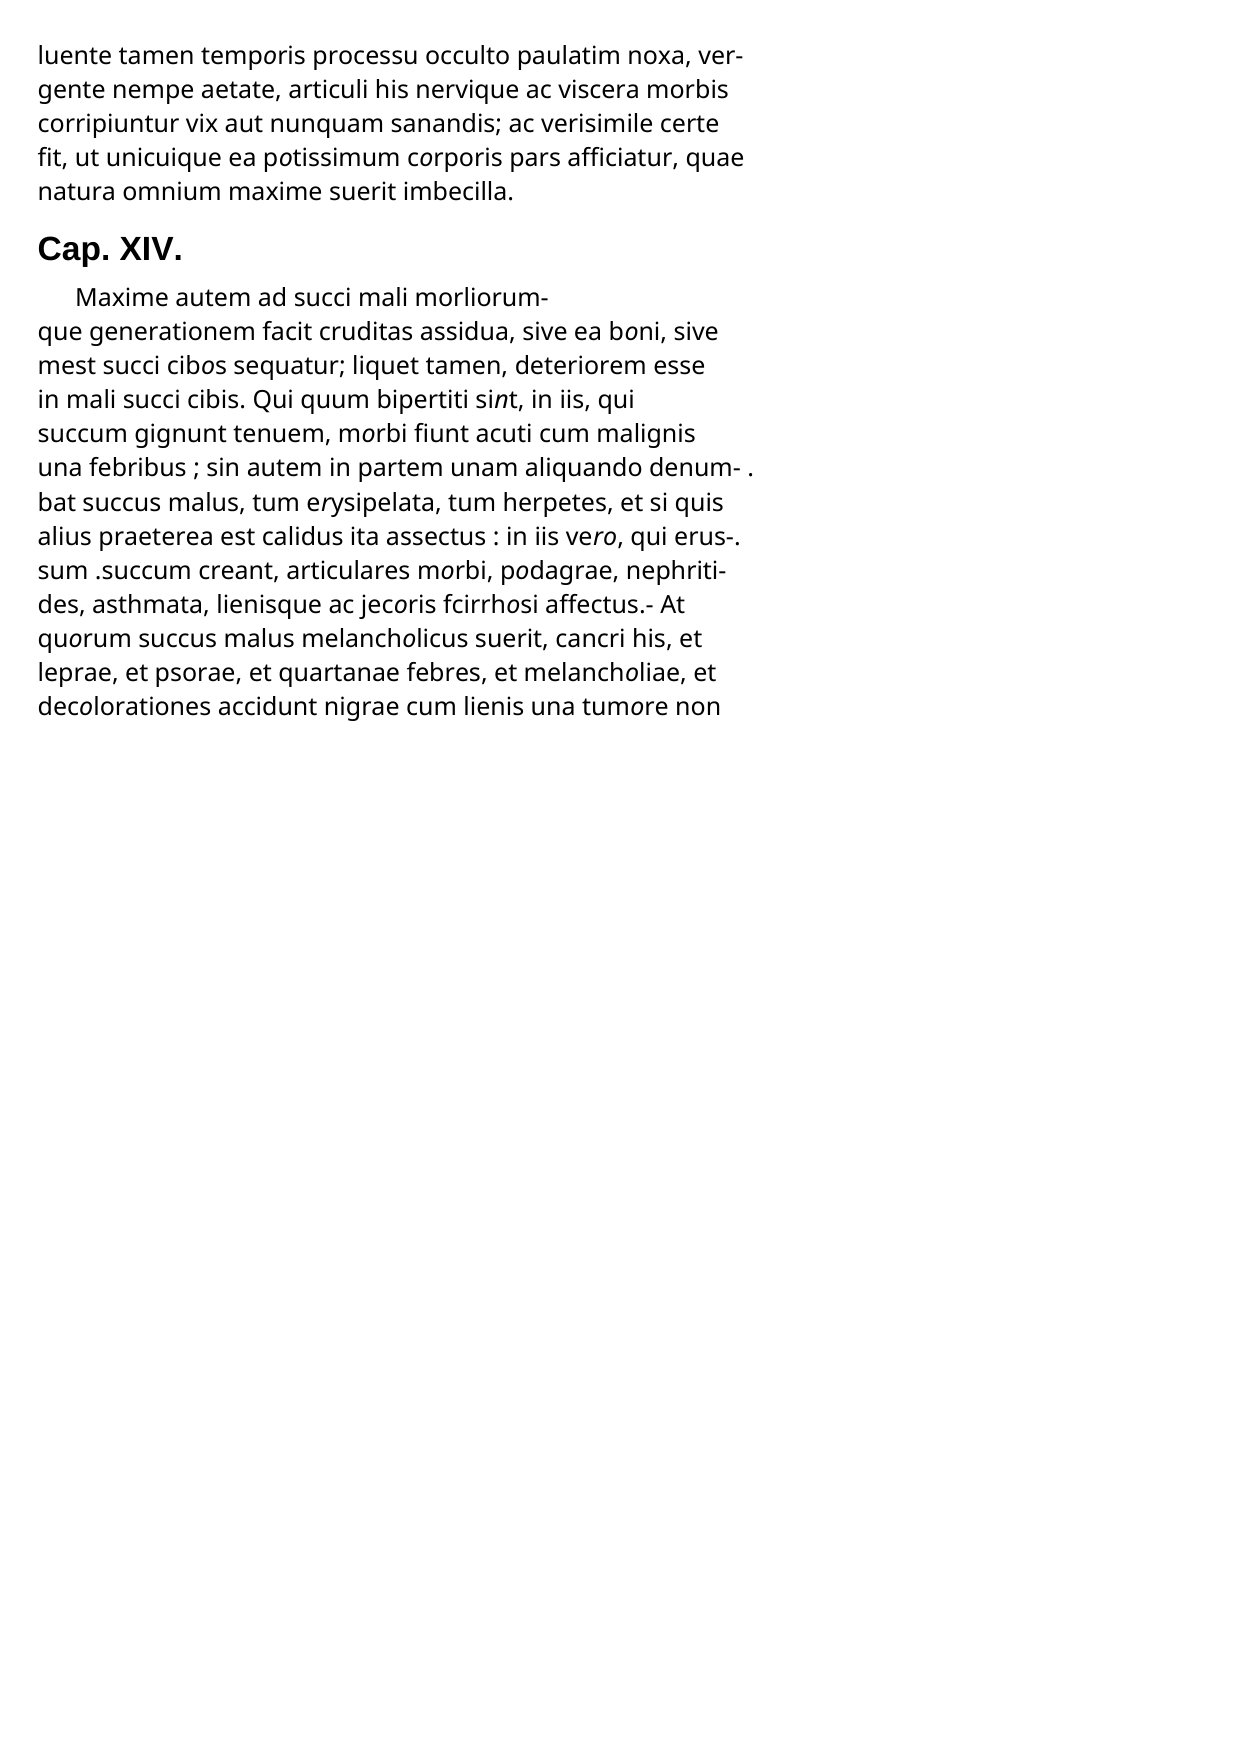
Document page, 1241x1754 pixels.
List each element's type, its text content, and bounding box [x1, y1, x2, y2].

text Maxime autem ad succi mali morliorum- que generationem facit cruditas assidua, sive ea boni, sive mest succi cibos sequatur; liquet tamen, deteriorem esse in mali succi cibis. Qui quum bipertiti sint, in iis, qui succum gignunt tenuem, morbi fiunt acuti cum malignis una febribus ; sin autem in partem unam aliquando denum- . bat succus malus, tum erysipelata, tum herpetes, et si quis alius praeterea est calidus ita assectus : in iis vero, qui erus-. sum .succum creant, articulares morbi, podagrae, nephriti- des, asthmata, lienisque ac jecoris fcirrhosi affectus.- At quorum succus malus melancholicus suerit, cancri his, et leprae, et psorae, et quartanae febres, et melancholiae, et decolorationes accidunt nigrae cum lienis una tumore non [37, 280, 1203, 723]
text luente tamen temporis processu occulto paulatim noxa, ver- gente nempe aetate, articuli his nervique ac viscera morbis corripiuntur vix aut nunquam sanandis; ac verisimile certe fit, ut unicuique ea potissimum corporis pars afficiatur, quae natura omnium maxime suerit imbecilla. [37, 37, 1203, 208]
subtitle Cap. XIV. [37, 229, 1203, 267]
